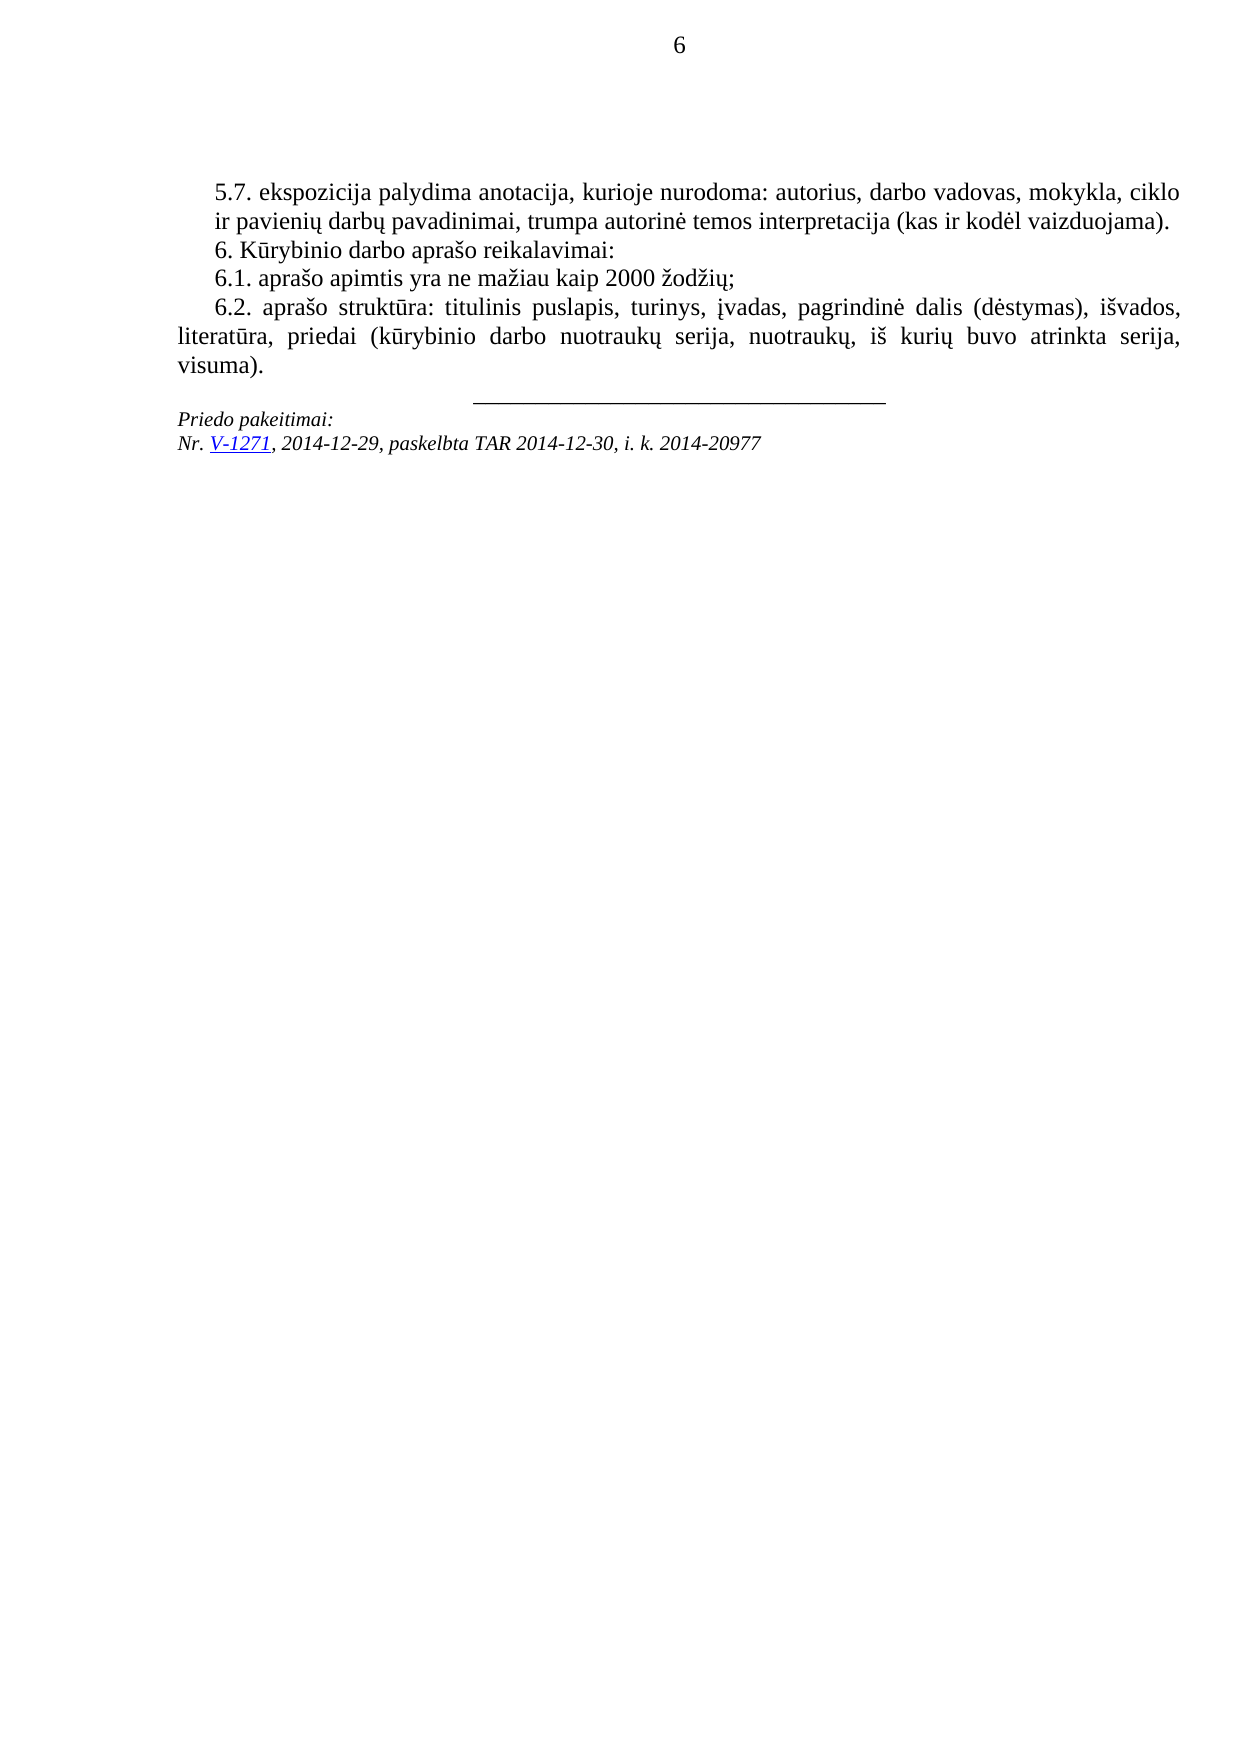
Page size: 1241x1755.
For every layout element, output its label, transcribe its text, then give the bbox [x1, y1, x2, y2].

text 5.7. ekspozicija palydima anotacija, kurioje nurodoma: autorius, darbo vadovas, mokykla, ciklo ir pavienių darbų pavadinimai, trumpa autorinė temos interpretacija (kas ir kodėl vaizduojama). [214, 177, 1181, 235]
text _________________________________ [177, 378, 1181, 407]
text 6. Kūrybinio darbo aprašo reikalavimai: [177, 235, 1182, 263]
text Priedo pakeitimai: [177, 407, 1181, 431]
text Nr. V-1271, 2014-12-29, paskelbta TAR 2014-12-30, i. k. 2014-20977 [177, 431, 1181, 455]
text 6.1. aprašo apimtis yra ne mažiau kaip 2000 žodžių; [177, 263, 1182, 292]
text 6.2. aprašo struktūra: titulinis puslapis, turinys, įvadas, pagrindinė dalis (dėstymas), išvados, literatūra, priedai (kūrybinio darbo nuotraukų serija, nuotraukų, iš kurių buvo atrinkta serija, visuma). [177, 292, 1182, 378]
